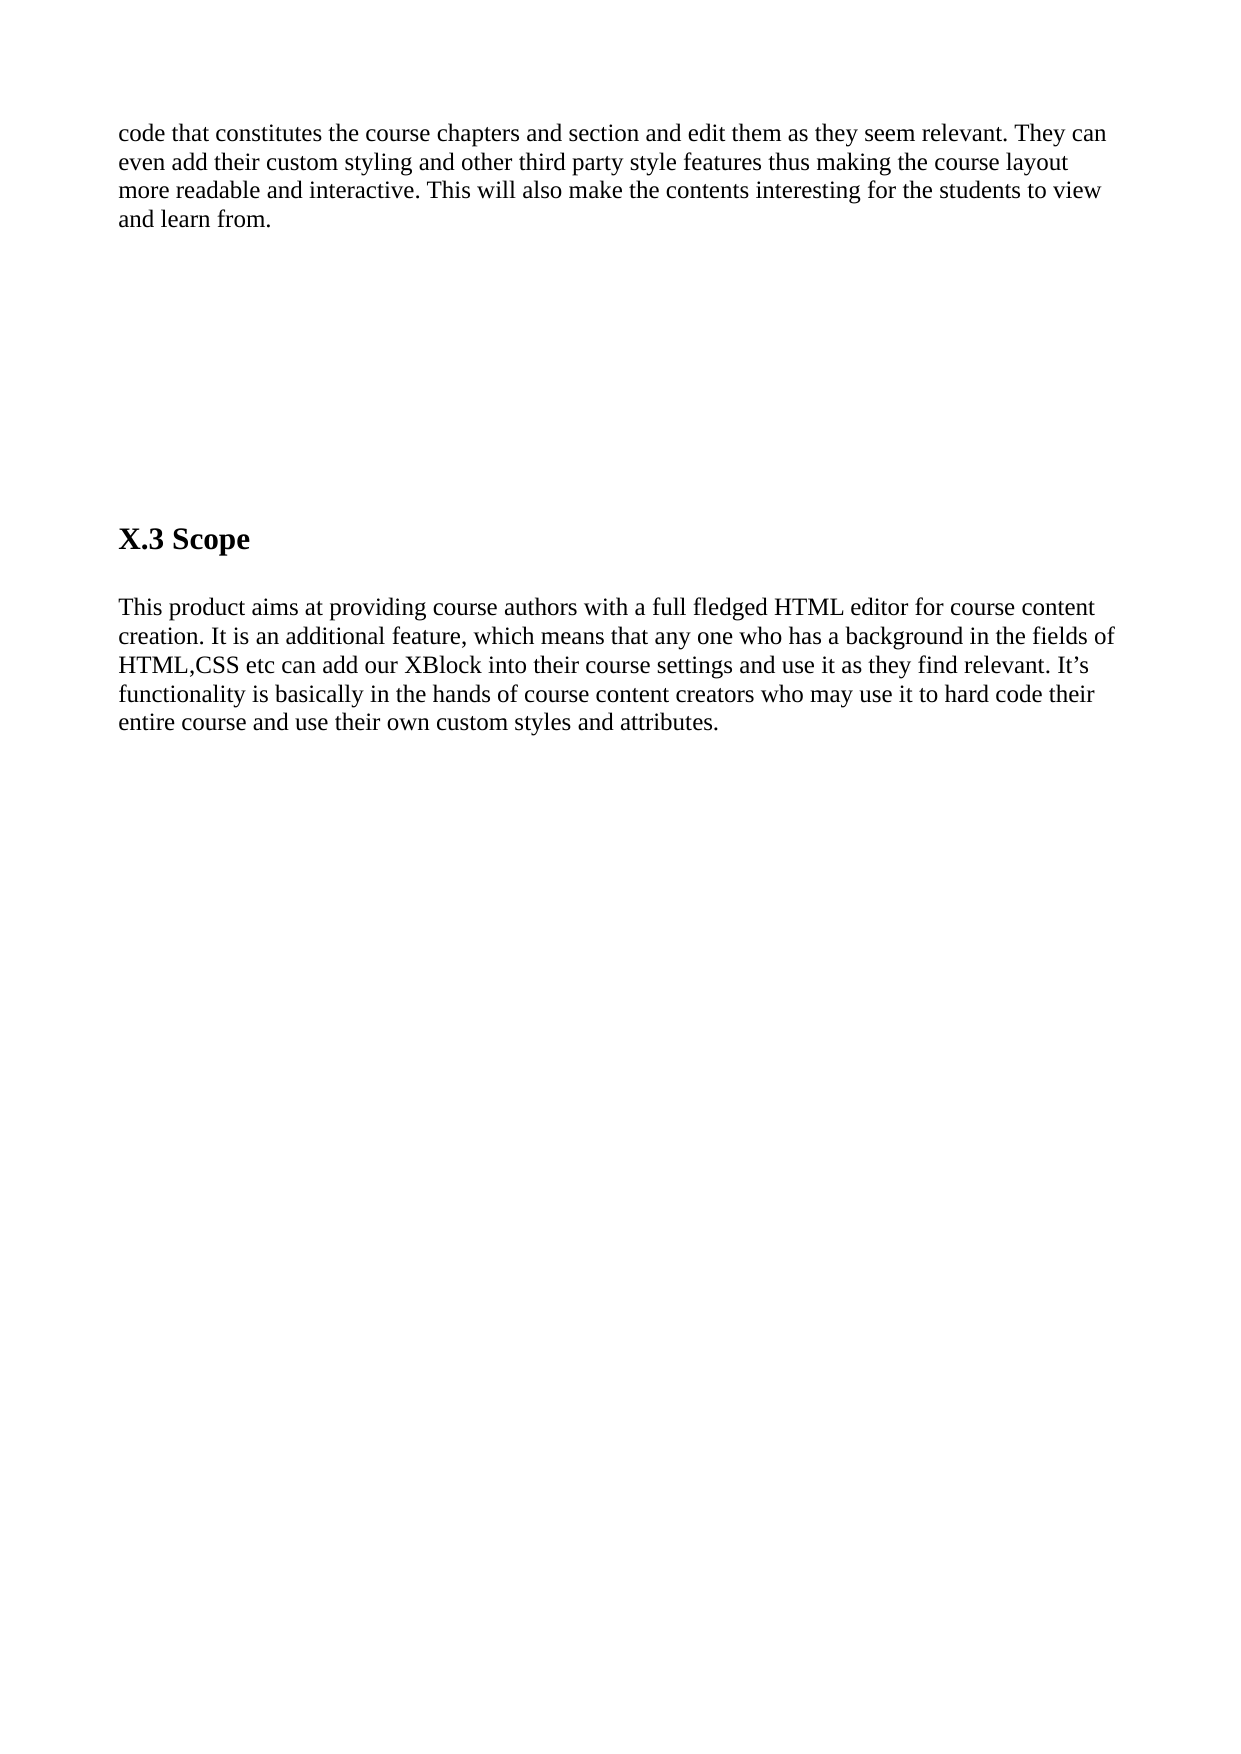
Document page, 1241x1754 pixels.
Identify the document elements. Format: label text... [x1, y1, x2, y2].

text code that constitutes the course chapters and section and edit them as they seem relevant. They can even add their custom styling and other third party style features thus making the course layout more readable and interactive. This will also make the contents interesting for the students to view and learn from. [118, 118, 1122, 233]
text X.3 Scope [118, 521, 1122, 557]
text This product aims at providing course authors with a full fledged HTML editor for course content creation. It is an additional feature, which means that any one who has a background in the fields of HTML,CSS etc can add our XBlock into their course settings and use it as they find relevant. It’s functionality is basically in the hands of course content creators who may use it to hard code their entire course and use their own custom styles and attributes. [118, 592, 1122, 736]
